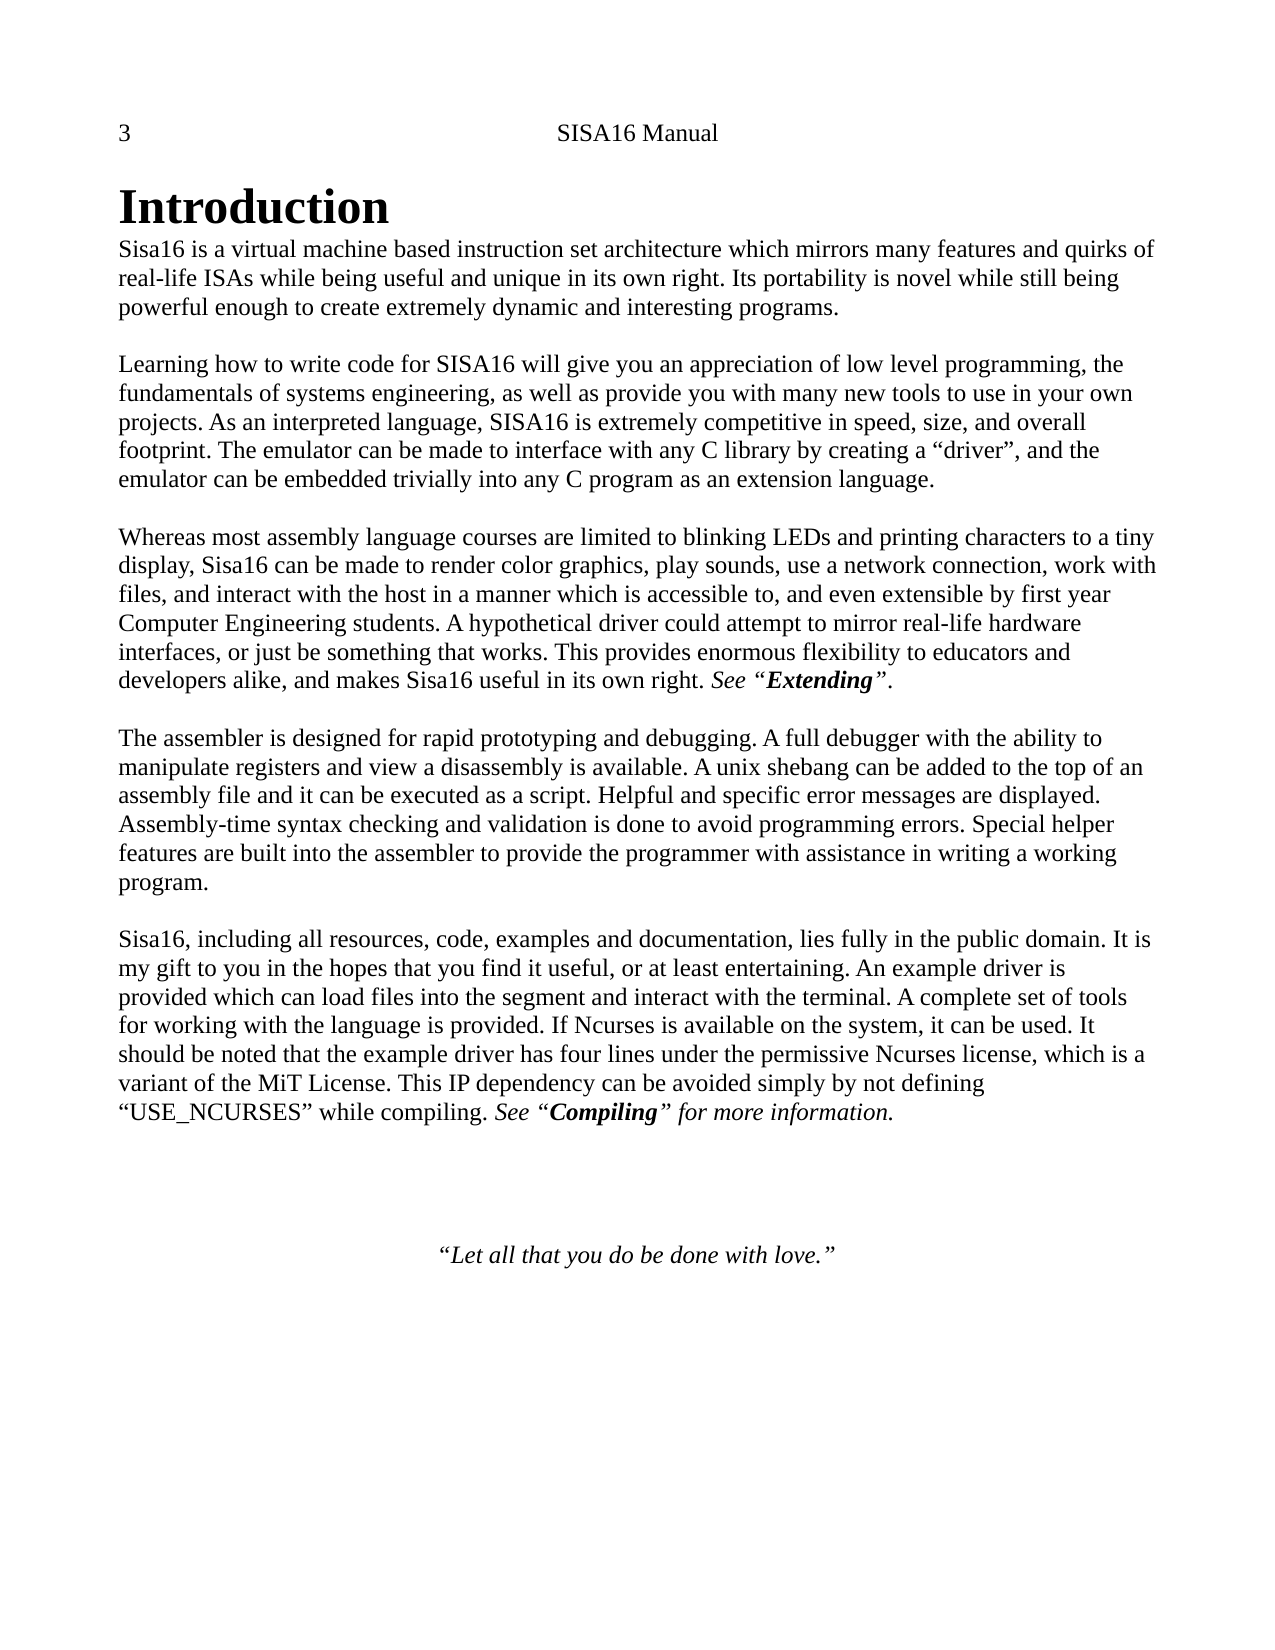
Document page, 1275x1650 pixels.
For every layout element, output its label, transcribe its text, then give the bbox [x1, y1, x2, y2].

text Learning how to write code for SISA16 will give you an appreciation of low level programming, the fundamentals of systems engineering, as well as provide you with many new tools to use in your own projects. As an interpreted language, SISA16 is extremely competitive in speed, size, and overall footprint. The emulator can be made to interface with any C library by creating a “driver”, and the emulator can be embedded trivially into any C program as an extension language. [118, 349, 1157, 493]
text Sisa16 is a virtual machine based instruction set architecture which mirrors many features and quirks of real-life ISAs while being useful and unique in its own right. Its portability is novel while still being powerful enough to create extremely dynamic and interesting programs. [118, 234, 1157, 321]
text Introduction [118, 177, 1157, 234]
text “Let all that you do be done with love.” [118, 1241, 1157, 1269]
text The assembler is designed for rapid prototyping and debugging. A full debugger with the ability to manipulate registers and view a disassembly is available. A unix shebang can be added to the top of an assembly file and it can be executed as a script. Helpful and specific error messages are displayed. Assembly-time syntax checking and validation is done to avoid programming errors. Special helper features are built into the assembler to provide the programmer with assistance in writing a working program. [118, 723, 1157, 896]
text Whereas most assembly language courses are limited to blinking LEDs and printing characters to a tiny display, Sisa16 can be made to render color graphics, play sounds, use a network connection, work with files, and interact with the host in a manner which is accessible to, and even extensible by first year Computer Engineering students. A hypothetical driver could attempt to mirror real-life hardware interfaces, or just be something that works. This provides enormous flexibility to educators and developers alike, and makes Sisa16 useful in its own right. See “Extending”. [118, 522, 1157, 694]
text Sisa16, including all resources, code, examples and documentation, lies fully in the public domain. It is my gift to you in the hopes that you find it useful, or at least entertaining. An example driver is provided which can load files into the segment and interact with the terminal. A complete set of tools for working with the language is provided. If Ncurses is available on the system, it can be used. It should be noted that the example driver has four lines under the permissive Ncurses license, which is a variant of the MiT License. This IP dependency can be avoided simply by not defining “USE_NCURSES” while compiling. See “Compiling” for more information. [118, 924, 1157, 1126]
